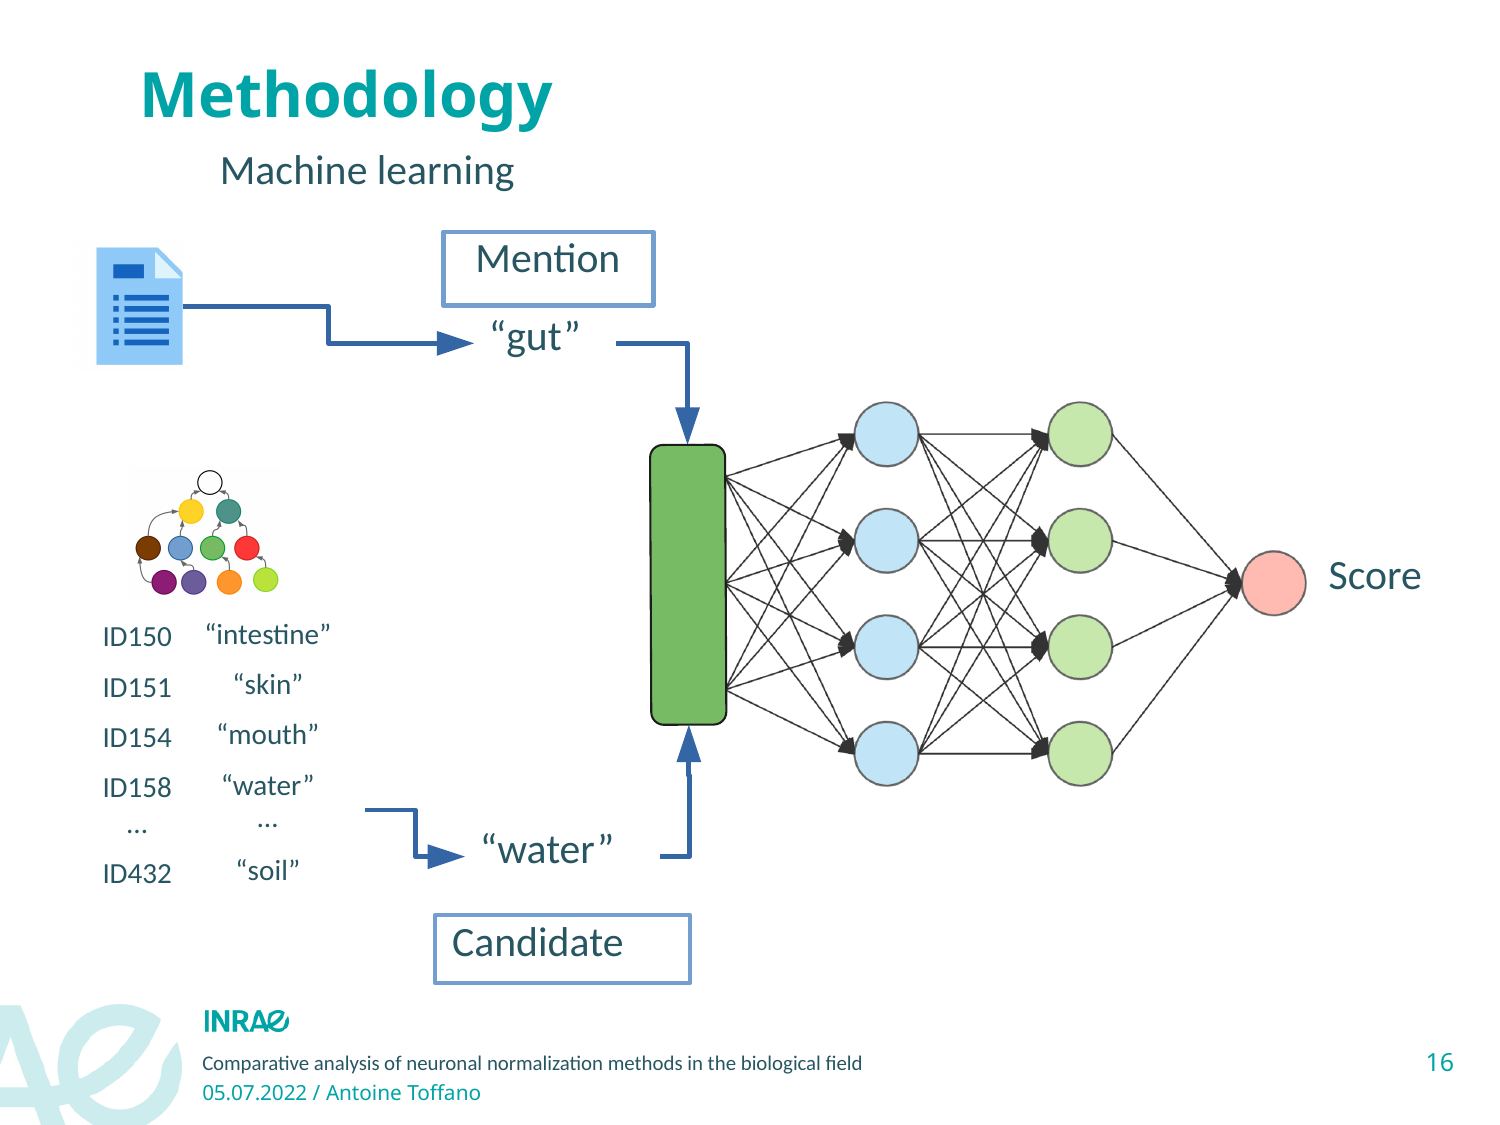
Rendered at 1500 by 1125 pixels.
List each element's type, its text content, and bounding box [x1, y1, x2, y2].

picture [0, 996, 328, 1125]
picture [689, 394, 1338, 791]
text_box “gut” [474, 311, 617, 376]
text_box Machine learning [205, 140, 1396, 253]
picture [74, 239, 183, 373]
text_box “intestine” “skin” “mouth” “water” … “soil” [170, 615, 366, 1006]
text_box Methodology [139, 24, 1396, 170]
text_box Mention [443, 231, 654, 306]
text_box Candidate [435, 915, 691, 984]
picture [129, 466, 281, 601]
picture [635, 394, 688, 791]
text_box Score [1270, 550, 1481, 620]
text_box ID150 ID151 ID154 ID158 ... ID432 [56, 617, 218, 931]
text_box [650, 444, 727, 725]
text_box “water” [465, 825, 661, 889]
